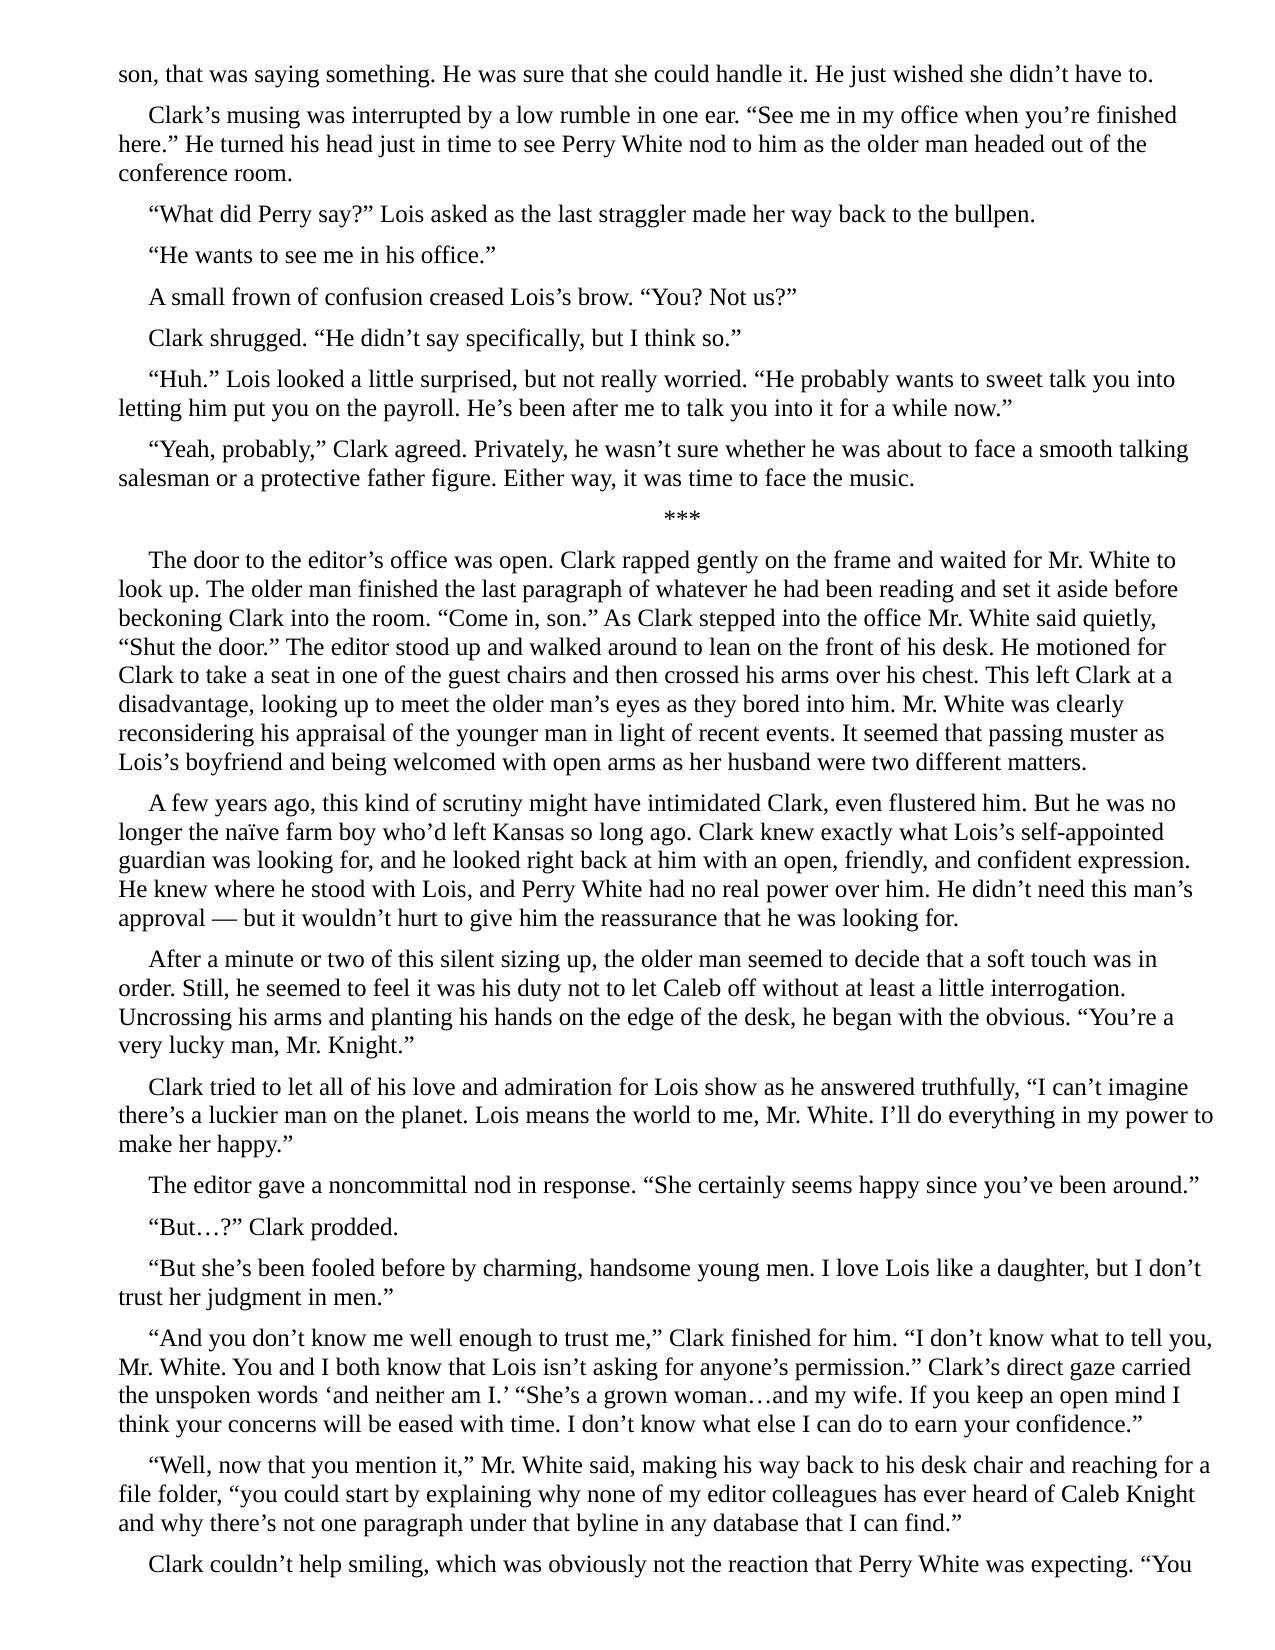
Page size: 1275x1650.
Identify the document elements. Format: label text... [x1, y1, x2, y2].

text Clark shrugged. “He didn’t say specifically, but I think so.” [118, 323, 1216, 352]
text A few years ago, this kind of scrutiny might have intimidated Clark, even flustered him. But he was no longer the naïve farm boy who’d left Kansas so long ago. Clark knew exactly what Lois’s self-appointed guardian was looking for, and he looked right back at him with an open, friendly, and confident expression. He knew where he stood with Lois, and Perry White had no real power over him. He didn’t need this man’s approval — but it wouldn’t hurt to give him the reassurance that he was looking for. [118, 788, 1216, 932]
text The door to the editor’s office was open. Clark rapped gently on the frame and waited for Mr. White to look up. The older man finished the last paragraph of whatever he had been reading and set it aside before beckoning Clark into the room. “Come in, son.” As Clark stepped into the office Mr. White said quietly, “Shut the door.” The editor stood up and walked around to lean on the front of his desk. He motioned for Clark to take a seat in one of the guest chairs and then crossed his arms over his chest. This left Clark at a disadvantage, looking up to meet the older man’s eyes as they bored into him. Mr. White was clearly reconsidering his appraisal of the younger man in light of recent events. It seemed that passing muster as Lois’s boyfriend and being welcomed with open arms as her husband were two different matters. [118, 545, 1216, 775]
text “And you don’t know me well enough to trust me,” Clark finished for him. “I don’t know what to tell you, Mr. White. You and I both know that Lois isn’t asking for anyone’s permission.” Clark’s direct gaze carried the unspoken words ‘and neither am I.’ “She’s a grown woman…and my wife. If you keep an open mind I think your concerns will be eased with time. I don’t know what else I can do to earn your confidence.” [118, 1323, 1216, 1438]
text “Yeah, probably,” Clark agreed. Privately, he wasn’t sure whether he was about to face a smooth talking salesman or a protective father figure. Either way, it was time to face the music. [118, 434, 1216, 492]
text *** [118, 504, 1216, 533]
text “What did Perry say?” Lois asked as the last straggler made her way back to the bullpen. [118, 199, 1216, 228]
text The editor gave a noncommittal nod in response. “She certainly seems happy since you’ve been around.” [118, 1170, 1216, 1199]
text son, that was saying something. He was sure that she could handle it. He just wished she didn’t have to. [118, 59, 1216, 88]
text “Huh.” Lois looked a little surprised, but not really worried. “He probably wants to sweet talk you into letting him put you on the payroll. He’s been after me to talk you into it for a while now.” [118, 364, 1216, 422]
text A small frown of confusion creased Lois’s brow. “You? Not us?” [118, 282, 1216, 310]
text Clark couldn’t help smiling, which was obviously not the reaction that Perry White was expecting. “You [118, 1549, 1216, 1578]
text “But she’s been fooled before by charming, handsome young men. I love Lois like a daughter, but I don’t trust her judgment in men.” [118, 1253, 1216, 1310]
text Clark’s musing was interrupted by a low rumble in one ear. “See me in my office when you’re finished here.” He turned his head just in time to see Perry White nod to him as the older man headed out of the conference room. [118, 100, 1216, 187]
text “Well, now that you mention it,” Mr. White said, making his way back to his desk chair and reaching for a file folder, “you could start by explaining why none of my editor colleagues has ever heard of Caleb Knight and why there’s not one paragraph under that byline in any database that I can find.” [118, 1450, 1216, 1537]
text “He wants to see me in his office.” [118, 240, 1216, 269]
text “But…?” Clark prodded. [118, 1212, 1216, 1240]
text Clark tried to let all of his love and admiration for Lois show as he answered truthfully, “I can’t imagine there’s a luckier man on the planet. Lois means the world to me, Mr. White. I’ll do everything in my power to make her happy.” [118, 1072, 1216, 1158]
text After a minute or two of this silent sizing up, the older man seemed to decide that a soft touch was in order. Still, he seemed to feel it was his duty not to let Caleb off without at least a little interrogation. Uncrossing his arms and planting his hands on the edge of the desk, he began with the obvious. “You’re a very lucky man, Mr. Knight.” [118, 944, 1216, 1059]
